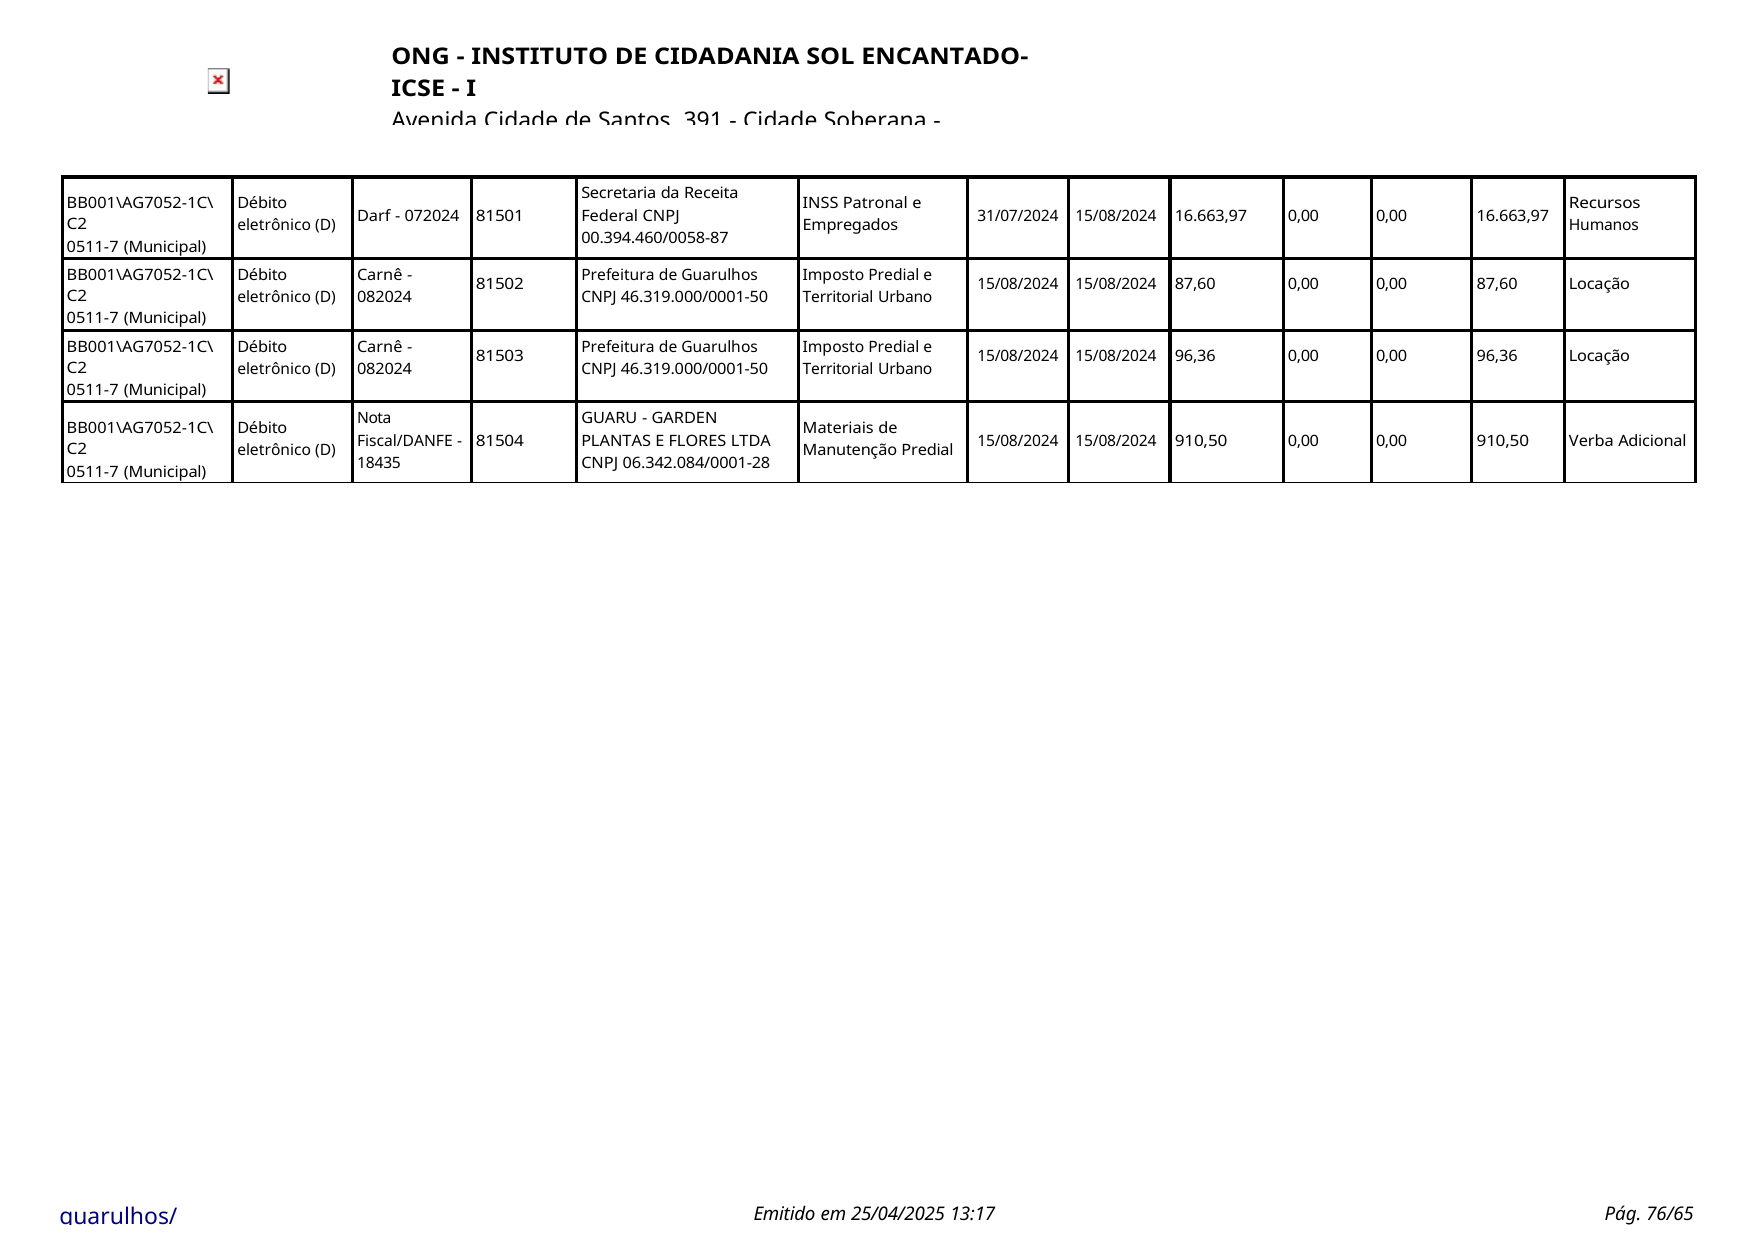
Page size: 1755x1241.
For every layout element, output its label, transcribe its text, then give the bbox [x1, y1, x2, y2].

table_cell 15/08/2024 [1070, 260, 1168, 328]
table_cell Locação [1566, 332, 1694, 400]
table_cell 15/08/2024 [1070, 403, 1168, 482]
table_cell 16.663,97 [1473, 179, 1563, 257]
table_cell 31/07/2024 [969, 179, 1067, 257]
table_cell 81503 [473, 332, 575, 400]
table_cell 96,36 [1172, 332, 1282, 400]
table_cell 81501 [473, 179, 575, 257]
table_cell Débito eletrônico (D) [234, 260, 351, 328]
table_cell Verba Adicional [1566, 403, 1694, 482]
table_cell 15/08/2024 [969, 332, 1067, 400]
table_cell Secretaria da Receita Federal CNPJ 00.394.460/0058-87 [578, 179, 797, 257]
table_cell BB001\AG7052-1C\C2 0511-7 (Municipal) [64, 179, 231, 257]
table_cell 15/08/2024 [969, 260, 1067, 328]
table_cell 81504 [473, 403, 575, 482]
table_cell Darf - 072024 [354, 179, 470, 257]
table_cell Imposto Predial e Territorial Urbano [800, 260, 966, 328]
table_cell 0,00 [1285, 332, 1370, 400]
table_cell 910,50 [1473, 403, 1563, 482]
table_cell BB001\AG7052-1C\C2 0511-7 (Municipal) [64, 332, 231, 400]
table_cell Imposto Predial e Territorial Urbano [800, 332, 966, 400]
table_cell Materiais de Manutenção Predial [800, 403, 966, 482]
table_cell 0,00 [1285, 179, 1370, 257]
table_cell 15/08/2024 [969, 403, 1067, 482]
table_cell 0,00 [1373, 179, 1470, 257]
table_cell Nota Fiscal/DANFE - 18435 [354, 403, 470, 482]
table_cell Recursos Humanos [1566, 179, 1694, 257]
table_cell Débito eletrônico (D) [234, 332, 351, 400]
table_cell 15/08/2024 [1070, 332, 1168, 400]
table_cell BB001\AG7052-1C\C2 0511-7 (Municipal) [64, 260, 231, 328]
table_cell 15/08/2024 [1070, 179, 1168, 257]
table_cell INSS Patronal e Empregados [800, 179, 966, 257]
table_cell 0,00 [1373, 332, 1470, 400]
table_cell 0,00 [1373, 260, 1470, 328]
table_cell 81502 [473, 260, 575, 328]
table_cell 910,50 [1172, 403, 1282, 482]
table_cell 0,00 [1285, 260, 1370, 328]
table_cell Prefeitura de Guarulhos CNPJ 46.319.000/0001-50 [578, 260, 797, 328]
table_cell 96,36 [1473, 332, 1563, 400]
table_cell BB001\AG7052-1C\C2 0511-7 (Municipal) [64, 403, 231, 482]
table_cell Prefeitura de Guarulhos CNPJ 46.319.000/0001-50 [578, 332, 797, 400]
table_cell Débito eletrônico (D) [234, 403, 351, 482]
table_cell 87,60 [1473, 260, 1563, 328]
table_cell Carnê - 082024 [354, 332, 470, 400]
table_cell Locação [1566, 260, 1694, 328]
table_cell 87,60 [1172, 260, 1282, 328]
table_cell 16.663,97 [1172, 179, 1282, 257]
table_cell 0,00 [1285, 403, 1370, 482]
table_cell Débito eletrônico (D) [234, 179, 351, 257]
table_cell 0,00 [1373, 403, 1470, 482]
table_cell Carnê - 082024 [354, 260, 470, 328]
table_cell GUARU - GARDEN PLANTAS E FLORES LTDA CNPJ 06.342.084/0001-28 [578, 403, 797, 482]
